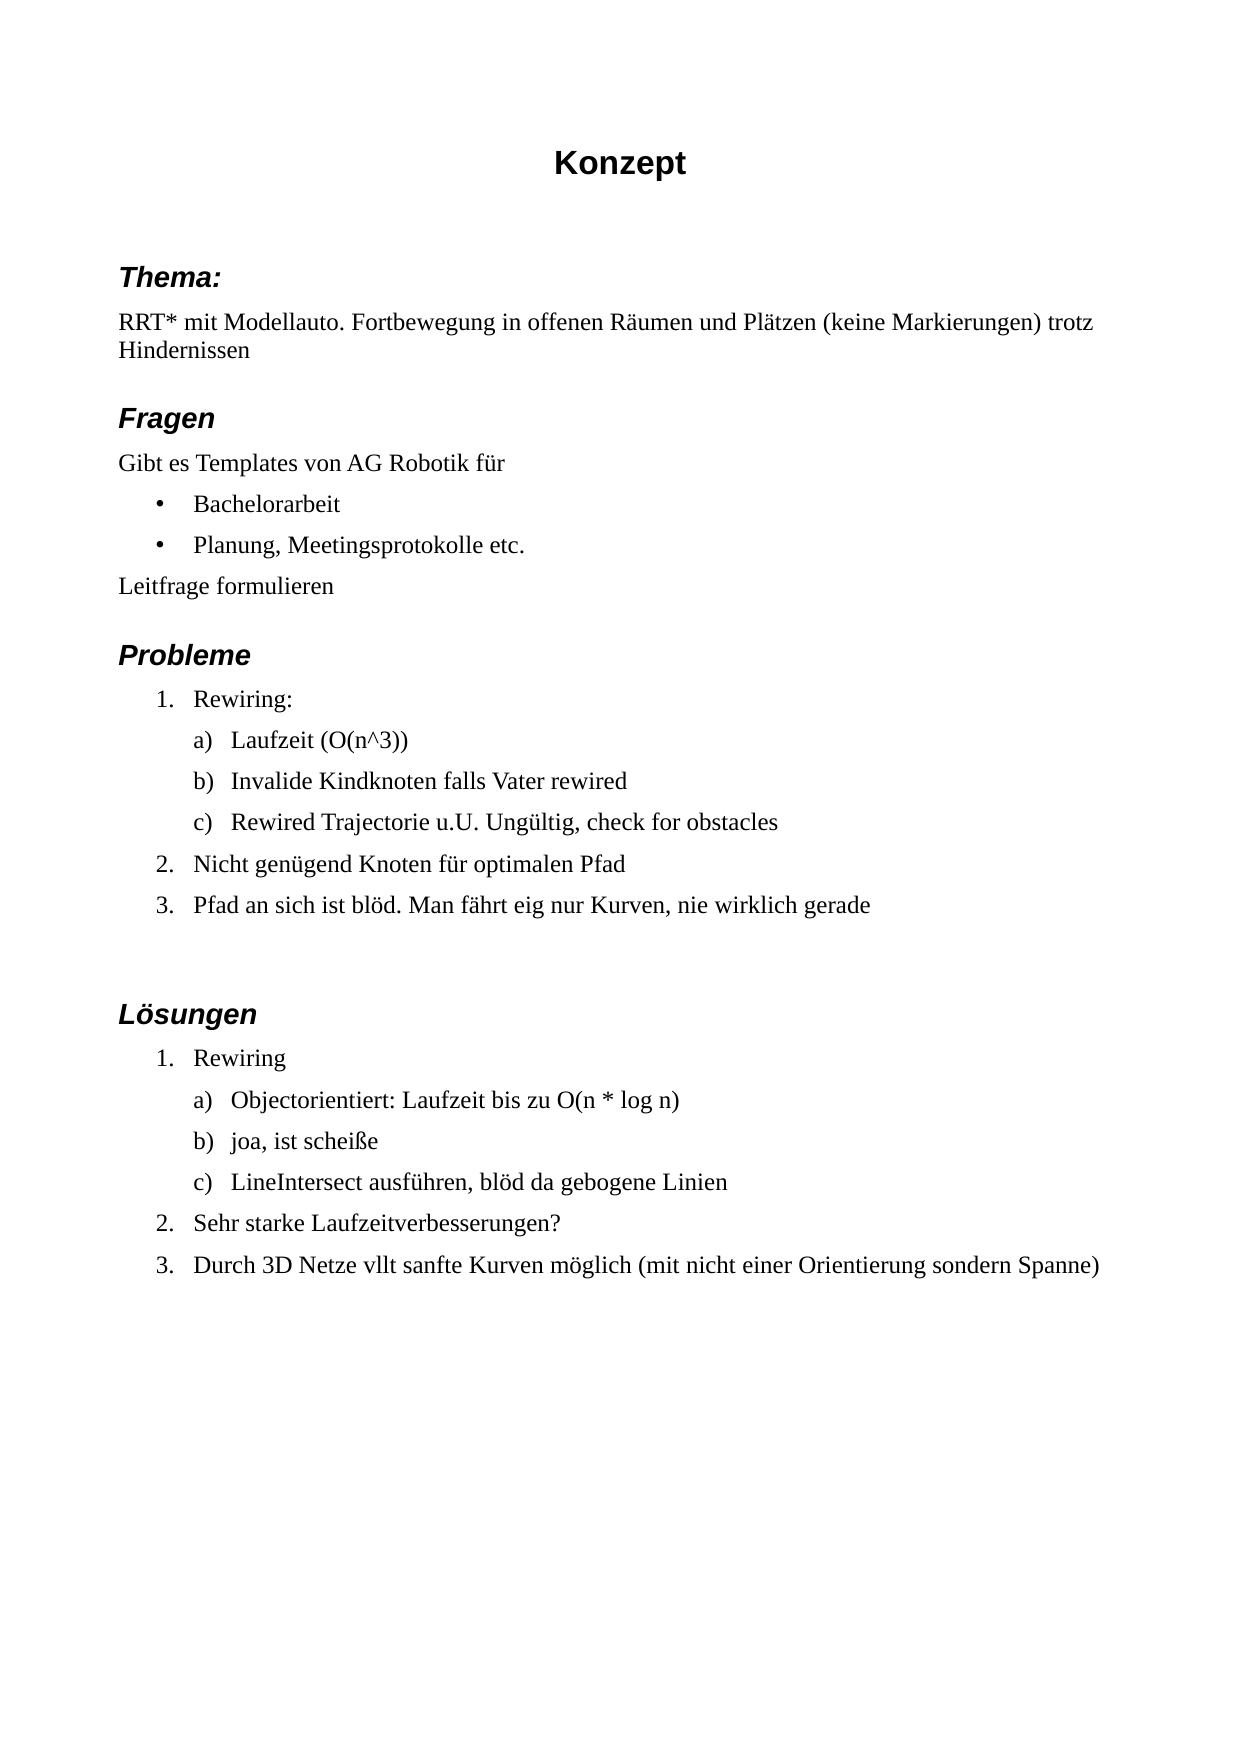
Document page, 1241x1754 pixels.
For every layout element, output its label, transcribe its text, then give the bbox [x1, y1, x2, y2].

list Planung, Meetingsprotokolle etc. [156, 530, 1122, 559]
list joa, ist scheiße [193, 1126, 1122, 1155]
subtitle Konzept [118, 143, 1122, 182]
text Gibt es Templates von AG Robotik für [118, 448, 1122, 476]
subtitle Thema: [118, 261, 1122, 294]
text Leitfrage formulieren [118, 571, 1122, 600]
list Nicht genügend Knoten für optimalen Pfad [156, 849, 1122, 877]
text RRT* mit Modellauto. Fortbewegung in offenen Räumen und Plätzen (keine Markierungen) trotz Hindernissen [118, 307, 1122, 364]
list Durch 3D Netze vllt sanfte Kurven möglich (mit nicht einer Orientierung sondern Spanne) [156, 1250, 1122, 1278]
subtitle Fragen [118, 402, 1122, 435]
list Objectorientiert: Laufzeit bis zu O(n * log n) [193, 1085, 1122, 1113]
list Bachelorarbeit [156, 489, 1122, 518]
list Rewired Trajectorie u.U. Ungültig, check for obstacles [193, 807, 1122, 836]
subtitle Probleme [118, 638, 1122, 671]
list Sehr starke Laufzeitverbesserungen? [156, 1208, 1122, 1237]
list Invalide Kindknoten falls Vater rewired [193, 766, 1122, 795]
subtitle Lösungen [118, 997, 1122, 1031]
list LineIntersect ausführen, blöd da gebogene Linien [193, 1167, 1122, 1196]
list Rewiring [156, 1043, 1122, 1072]
list Laufzeit (O(n^3)) [193, 725, 1122, 754]
list Pfad an sich ist blöd. Man fährt eig nur Kurven, nie wirklich gerade [156, 890, 1122, 919]
list Rewiring: [156, 684, 1122, 712]
